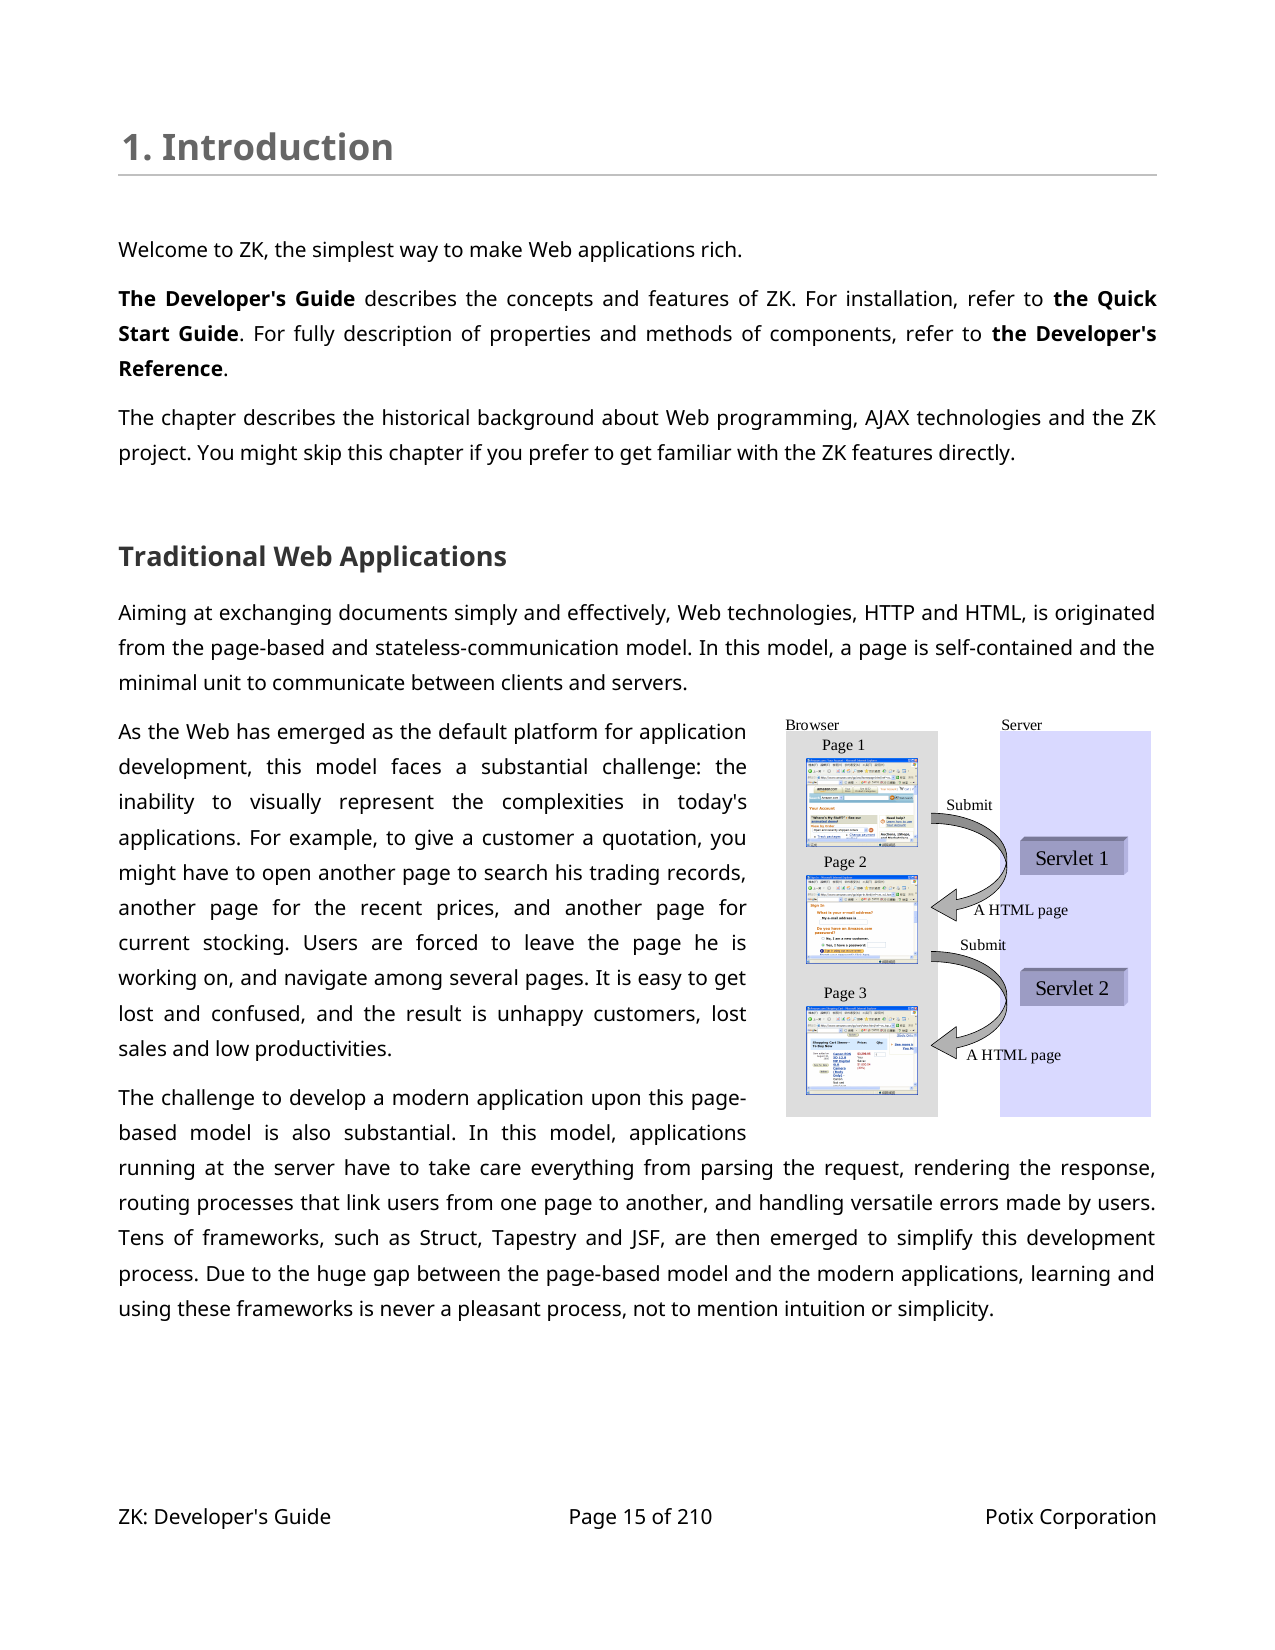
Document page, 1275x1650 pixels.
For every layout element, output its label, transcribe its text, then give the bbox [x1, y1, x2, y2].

subtitle Traditional Web Applications [118, 537, 1157, 574]
text The Developer's Guide describes the concepts and features of ZK. For installation, refer to the Quick Start Guide. For fully description of properties and methods of components, refer to the Developer's Reference. [118, 284, 1157, 382]
text The challenge to develop a modern application upon this page-based model is also substantial. In this model, applications running at the server have to take care everything from parsing the request, rendering the response, routing processes that link users from one page to another, and handling versatile errors made by users. Tens of frameworks, such as Struct, Tapestry and JSF, are then emerged to simplify this development process. Due to the huge gap between the page-based model and the modern applications, learning and using these frameworks is never a pleasant process, not to mention intuition or simplicity. [118, 1083, 1157, 1322]
text Aiming at exchanging documents simply and effectively, Web technologies, HTTP and HTML, is originated from the page-based and stateless-communication model. In this model, a page is self-contained and the minimal unit to communicate between clients and servers. [118, 598, 1157, 696]
text As the Web has emerged as the default platform for application development, this model faces a substantial challenge: the inability to visually represent the complexities in today's applications. For example, to give a customer a quotation, you might have to open another page to search his trading records, another page for the recent prices, and another page for current stocking. Users are forced to leave the page he is working on, and navigate among several pages. It is easy to get lost and confused, and the result is unhappy customers, lost sales and low productivities. [118, 717, 1157, 1062]
text The chapter describes the historical background about Web programming, AJAX technologies and the ZK project. You might skip this chapter if you prefer to get familiar with the ZK features directly. [118, 403, 1157, 466]
text Welcome to ZK, the simplest way to make Web applications rich. [118, 235, 1157, 263]
subtitle 1. Introduction [118, 118, 1157, 174]
